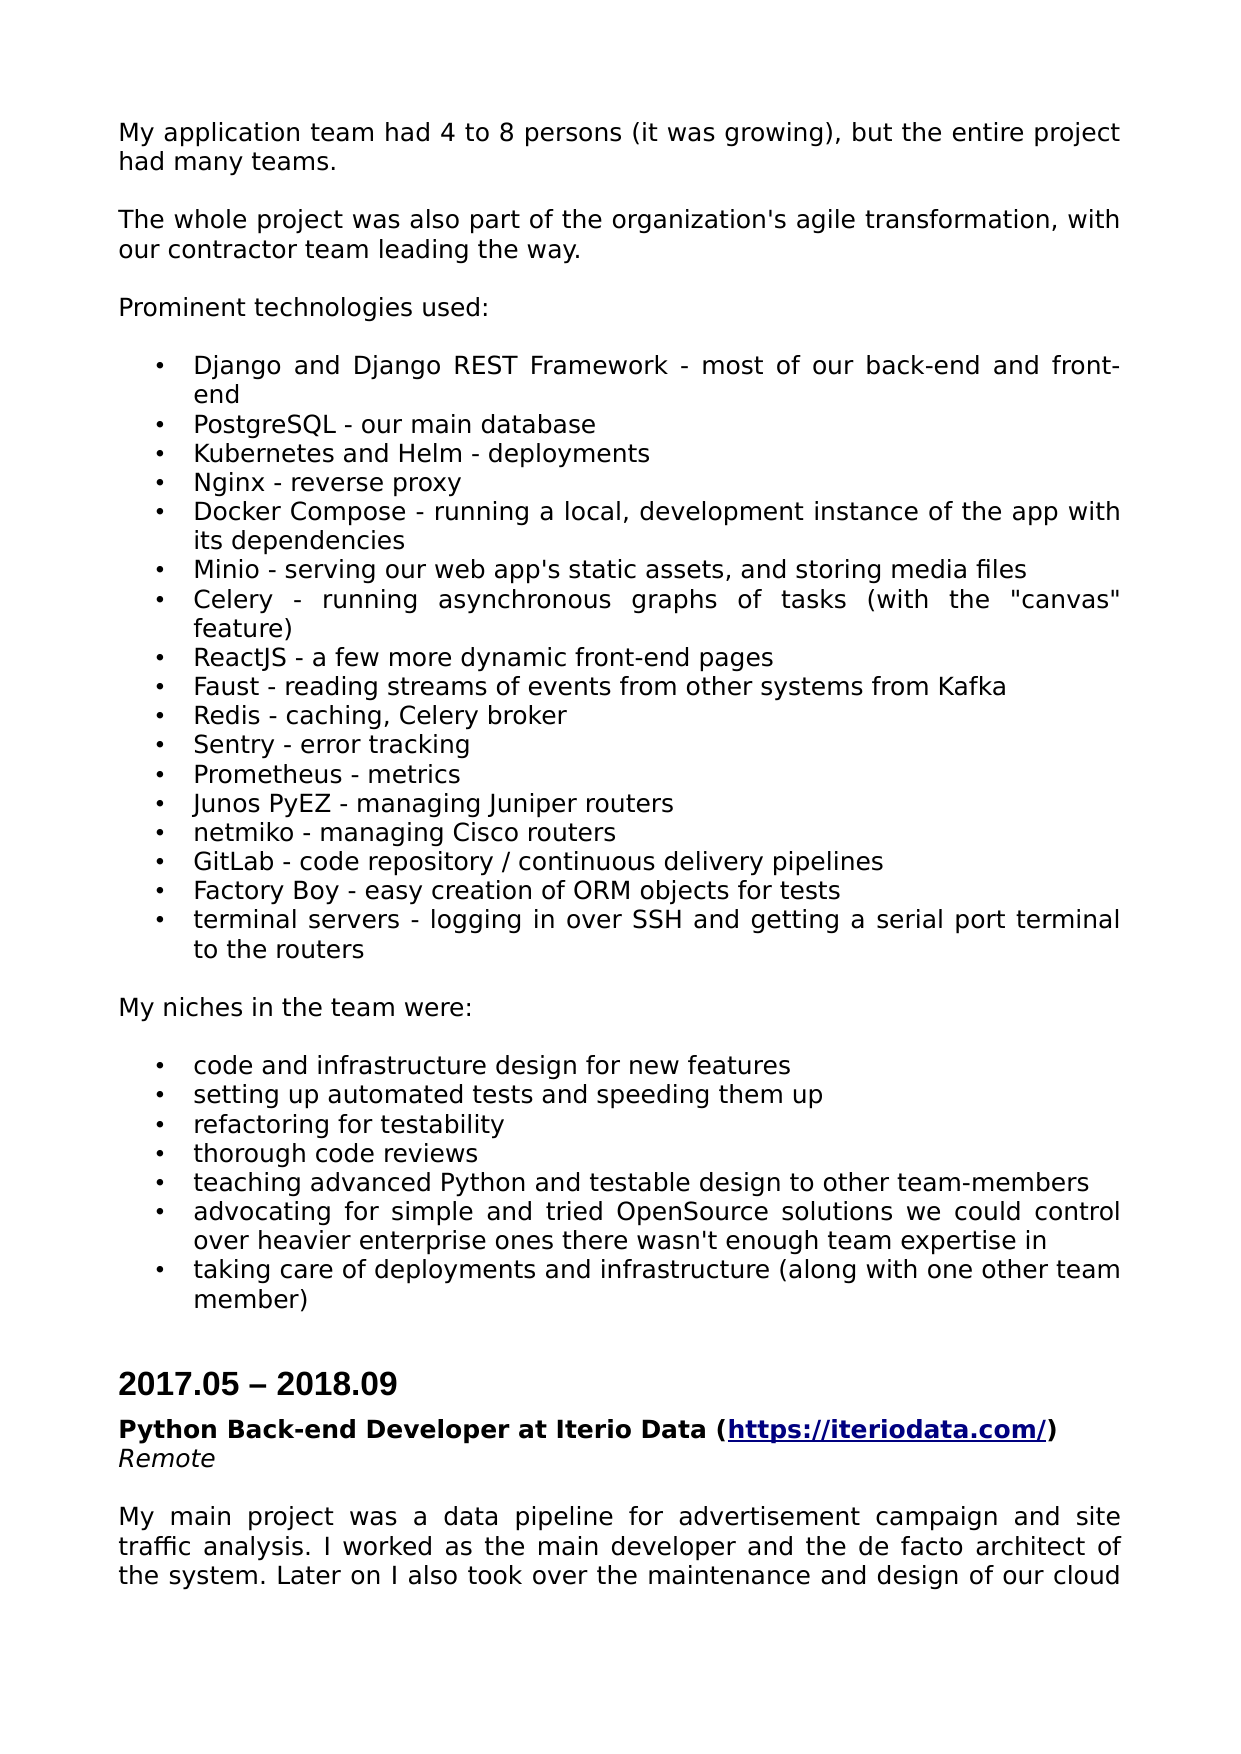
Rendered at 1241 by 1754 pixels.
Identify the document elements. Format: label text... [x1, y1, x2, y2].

list code and infrastructure design for new features [156, 1051, 1122, 1081]
list teaching advanced Python and testable design to other team-members [156, 1168, 1122, 1197]
text My application team had 4 to 8 persons (it was growing), but the entire project had many teams. [118, 118, 1122, 176]
list Docker Compose - running a local, development instance of the app with its dependencies [156, 497, 1122, 556]
list Minio - serving our web app's static assets, and storing media files [156, 556, 1122, 585]
list netmiko - managing Cisco routers [156, 818, 1122, 847]
list ReactJS - a few more dynamic front-end pages [156, 643, 1122, 672]
list thorough code reviews [156, 1139, 1122, 1168]
list Sentry - error tracking [156, 731, 1122, 760]
list GitLab - code repository / continuous delivery pipelines [156, 847, 1122, 876]
text My niches in the team were: [118, 993, 1122, 1022]
list advocating for simple and tried OpenSource solutions we could control over heavier enterprise ones there wasn't enough team expertise in [156, 1197, 1122, 1256]
list Celery - running asynchronous graphs of tasks (with the "canvas" feature) [156, 585, 1122, 643]
list Redis - caching, Celery broker [156, 701, 1122, 731]
text Prominent technologies used: [118, 293, 1122, 322]
list setting up automated tests and speeding them up [156, 1081, 1122, 1110]
list PostgreSQL - our main database [156, 410, 1122, 439]
list Factory Boy - easy creation of ORM objects for tests [156, 876, 1122, 906]
list taking care of deployments and infrastructure (along with one other team member) [156, 1256, 1122, 1314]
text Python Back-end Developer at Iterio Data (https://iteriodata.com/) [118, 1415, 1122, 1444]
list Kubernetes and Helm - deployments [156, 439, 1122, 468]
list Junos PyEZ - managing Juniper routers [156, 789, 1122, 818]
text Remote [118, 1444, 1122, 1473]
list Prometheus - metrics [156, 760, 1122, 789]
text My main project was a data pipeline for advertisement campaign and site traffic analysis. I worked as the main developer and the de facto architect of the system. Later on I also took over the maintenance and design of our cloud [118, 1503, 1122, 1590]
list terminal servers - logging in over SSH and getting a serial port terminal to the routers [156, 906, 1122, 964]
list Faust - reading streams of events from other systems from Kafka [156, 672, 1122, 701]
list refactoring for testability [156, 1110, 1122, 1139]
list Django and Django REST Framework - most of our back-end and front-end [156, 351, 1122, 410]
subtitle 2017.05 – 2018.09 [118, 1364, 1122, 1403]
text The whole project was also part of the organization's agile transformation, with our contractor team leading the way. [118, 206, 1122, 264]
list Nginx - reverse proxy [156, 468, 1122, 497]
